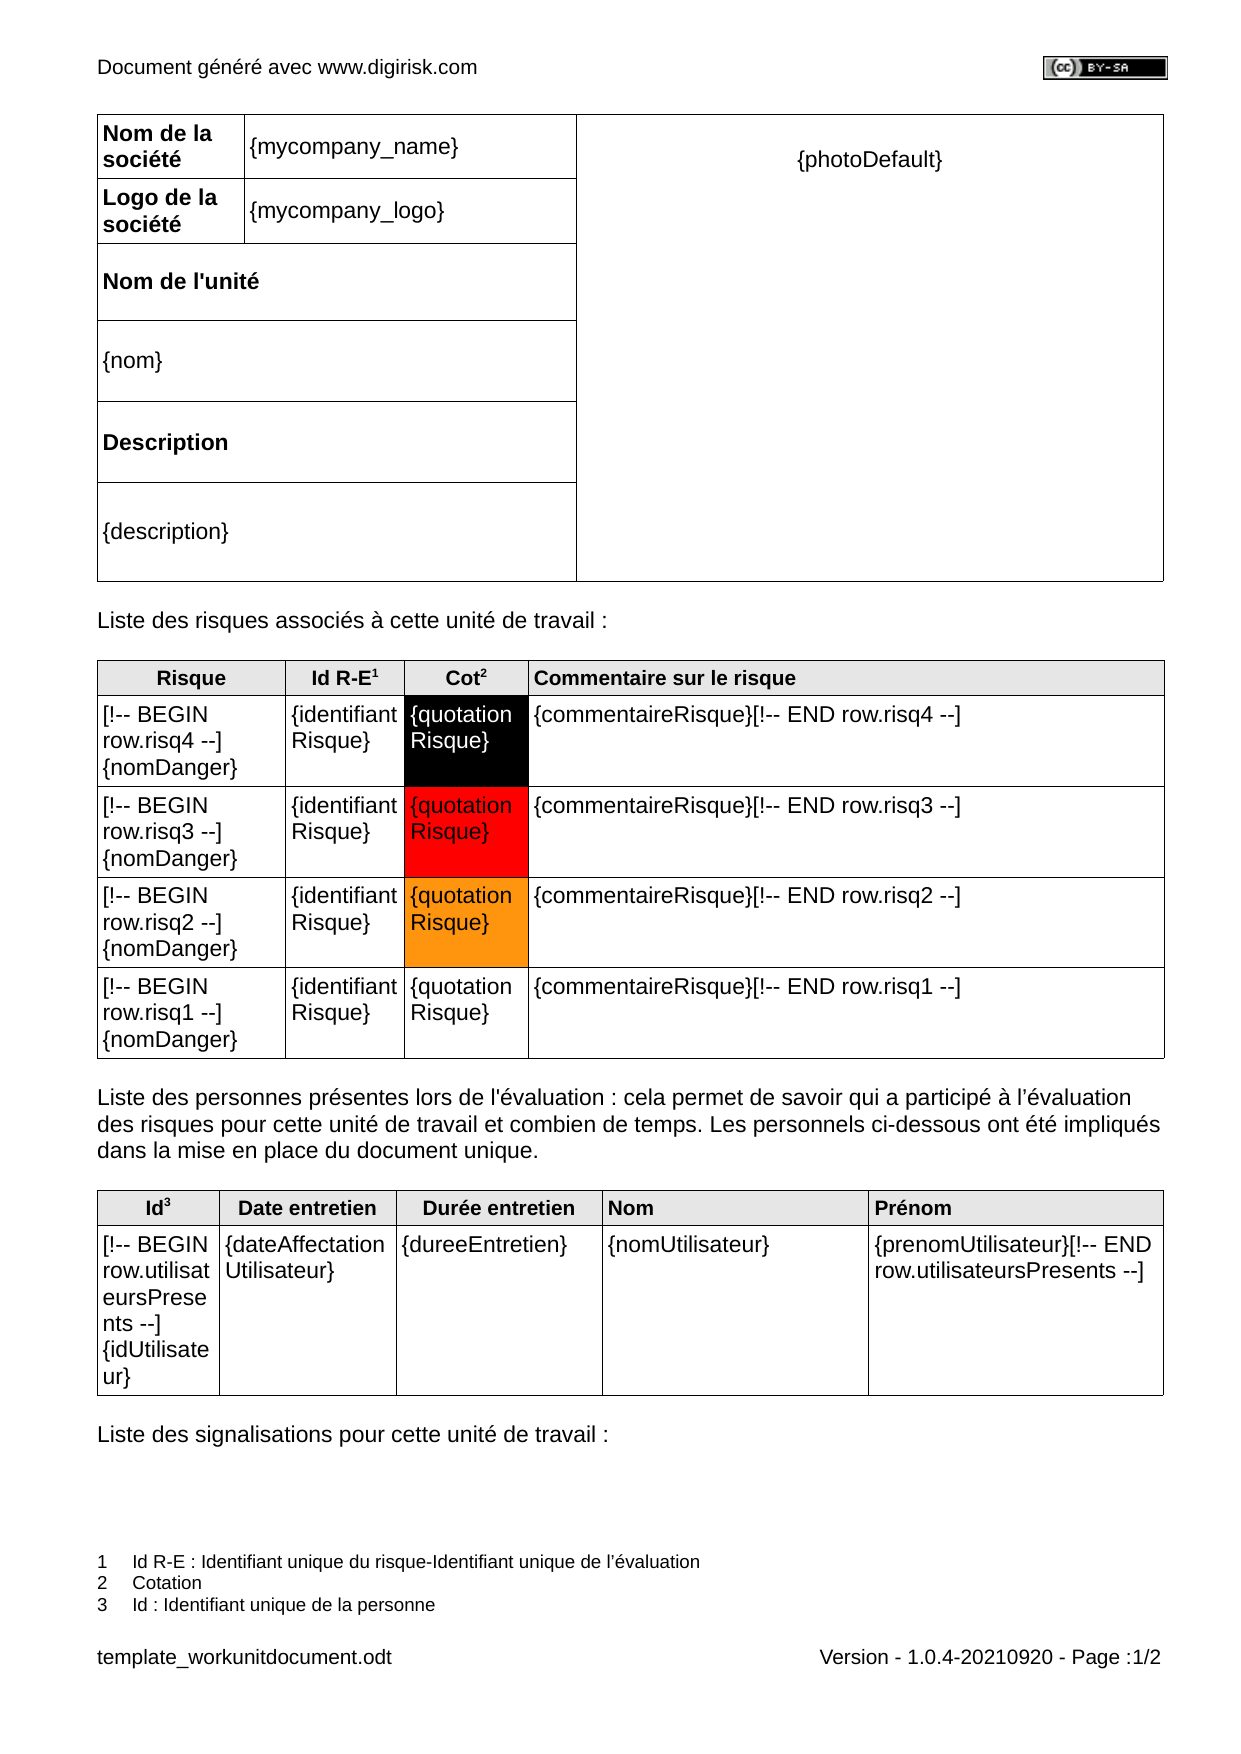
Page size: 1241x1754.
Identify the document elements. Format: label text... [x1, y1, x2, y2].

table_cell {nom} [98, 321, 576, 401]
table_cell {description} [98, 483, 576, 581]
table_cell Logo de la société [98, 179, 244, 243]
table_cell {commentaireRisque}[!-- END row.risq1 --] [529, 968, 1164, 1058]
table_cell {dateAffectationUtilisateur} [220, 1226, 396, 1395]
table_header Risque [98, 661, 285, 695]
table_header Nom de la société [98, 115, 244, 178]
table_header Nom [603, 1191, 868, 1225]
table_cell [!-- BEGIN row.utilisateursPresents --]{idUtilisateur} [98, 1226, 219, 1395]
table_header Id R-E [286, 661, 404, 695]
table_header {photoDefault} [577, 115, 1163, 581]
table_cell {quotationRisque} [405, 968, 528, 1058]
text Liste des risques associés à cette unité de travail : [97, 607, 1164, 633]
table_cell {nomUtilisateur} [603, 1226, 868, 1395]
table_cell {identifiantRisque} [286, 968, 404, 1058]
table_cell {commentaireRisque}[!-- END row.risq2 --] [529, 878, 1164, 967]
table_cell Nom de l'unité [98, 244, 576, 320]
table_cell [!-- BEGIN row.risq4 --]{nomDanger} [98, 696, 285, 786]
table_cell {quotationRisque} [405, 696, 528, 786]
picture [1043, 56, 1168, 80]
table_header Cot [405, 661, 528, 695]
table_header Id [98, 1191, 219, 1225]
table_cell [!-- BEGIN row.risq1 --]{nomDanger} [98, 968, 285, 1058]
table_cell Description [98, 402, 576, 482]
table_header Date entretien [220, 1191, 396, 1225]
table_cell [!-- BEGIN row.risq2 --]{nomDanger} [98, 878, 285, 967]
table_cell {commentaireRisque}[!-- END row.risq3 --] [529, 787, 1164, 877]
table_cell {identifiantRisque} [286, 696, 404, 786]
table_cell {commentaireRisque}[!-- END row.risq4 --] [529, 696, 1164, 786]
table_cell {dureeEntretien} [397, 1226, 602, 1395]
table_cell {quotationRisque} [405, 787, 528, 877]
table_cell [!-- BEGIN row.risq3 --]{nomDanger} [98, 787, 285, 877]
table_cell {mycompany_logo} [245, 179, 576, 243]
table_cell {quotationRisque} [405, 878, 528, 967]
table_header Durée entretien [397, 1191, 602, 1225]
table_header Prénom [869, 1191, 1163, 1225]
text Liste des signalisations pour cette unité de travail : [97, 1421, 1164, 1448]
table_cell {identifiantRisque} [286, 787, 404, 877]
table_cell {identifiantRisque} [286, 878, 404, 967]
table_cell {prenomUtilisateur}[!-- END row.utilisateursPresents --] [869, 1226, 1163, 1395]
table_header Commentaire sur le risque [529, 661, 1164, 695]
text Liste des personnes présentes lors de l'évaluation : cela permet de savoir qui a participé à l’évaluation des risques pour cette unité de travail et combien de temps. Les personnels ci-dessous ont été impliqués dans la mise en place du document unique. [97, 1084, 1164, 1163]
table_header {mycompany_name} [245, 115, 576, 178]
